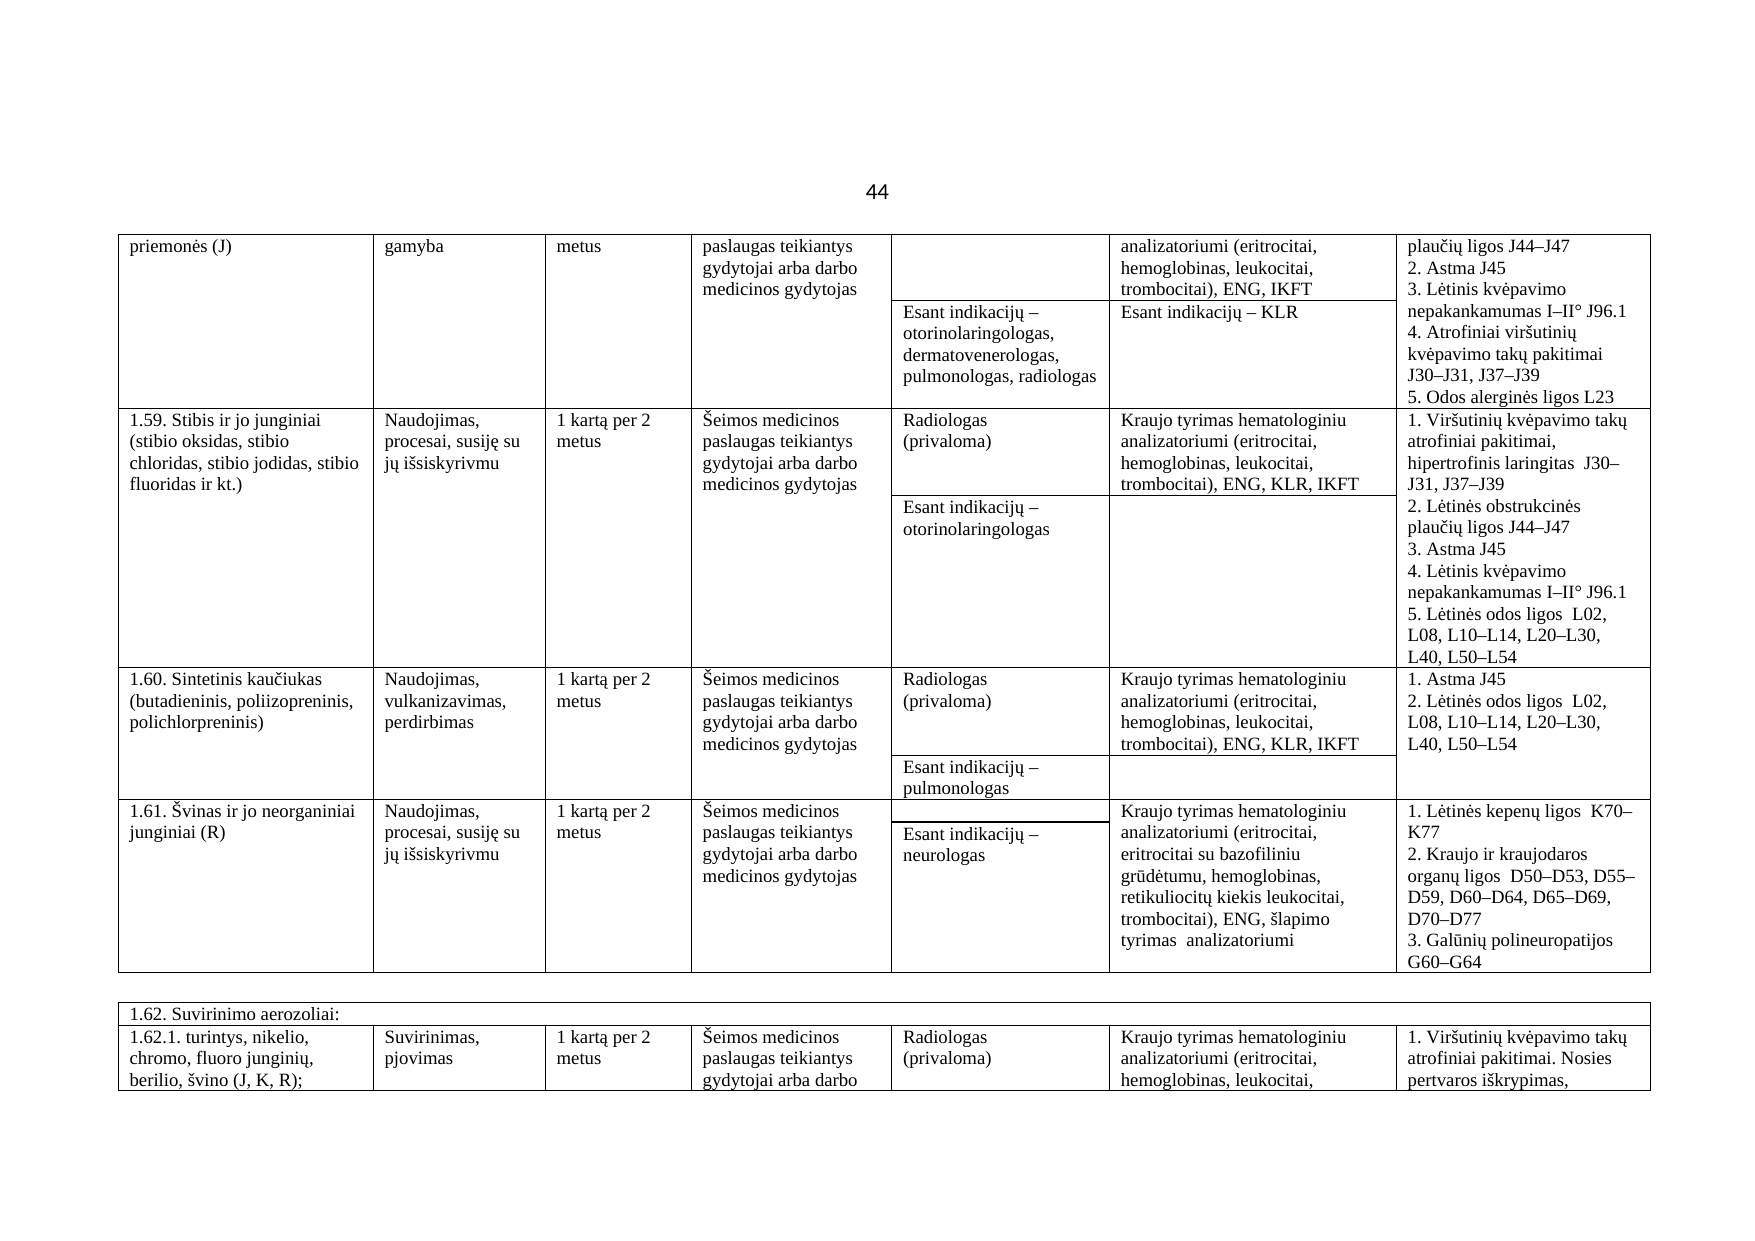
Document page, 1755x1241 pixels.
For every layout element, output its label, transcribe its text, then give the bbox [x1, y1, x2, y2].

table_cell 1. Astma J45 2. Lėtinės odos ligos L02, L08, L10–L14, L20–L30, L40, L50–L54 [1397, 668, 1650, 799]
table_header 1.62. Suvirinimo aerozoliai: [119, 1003, 1650, 1025]
table_cell Suvirinimas, pjovimas [374, 1026, 545, 1090]
table_cell 1 kartą per 2 metus [546, 668, 691, 799]
table_cell Esant indikacijų – neurologas [892, 823, 1109, 972]
table_cell [1110, 756, 1396, 799]
table_cell Kraujo tyrimas hematologiniu analizatoriumi (eritrocitai, eritrocitai su bazofiliniu grūdėtumu, hemoglobinas, retikuliocitų kiekis leukocitai, trombocitai), ENG, šlapimo tyrimas analizatoriumi [1110, 800, 1396, 972]
table_cell Esant indikacijų – pulmonologas [892, 756, 1109, 799]
table_cell 1.61. Švinas ir jo neorganiniai junginiai (R) [119, 800, 373, 972]
table_cell analizatoriumi (eritrocitai, hemoglobinas, leukocitai, trombocitai), ENG, IKFT [1110, 235, 1396, 300]
table_cell Naudojimas, vulkanizavimas, perdirbimas [374, 668, 545, 799]
table_cell 1 kartą per 2 metus [546, 409, 691, 667]
table_cell 1.59. Stibis ir jo junginiai (stibio oksidas, stibio chloridas, stibio jodidas, stibio fluoridas ir kt.) [119, 409, 373, 667]
table_cell Kraujo tyrimas hematologiniu analizatoriumi (eritrocitai, hemoglobinas, leukocitai, trombocitai), ENG, KLR, IKFT [1110, 668, 1396, 754]
table_cell Šeimos medicinos paslaugas teikiantys gydytojai arba darbo medicinos gydytojas [692, 409, 891, 667]
table_cell paslaugas teikiantys gydytojai arba darbo medicinos gydytojas [692, 235, 891, 407]
table_cell Šeimos medicinos paslaugas teikiantys gydytojai arba darbo [692, 1026, 891, 1090]
table_cell Radiologas (privaloma) [892, 409, 1109, 495]
table_cell Šeimos medicinos paslaugas teikiantys gydytojai arba darbo medicinos gydytojas [692, 800, 891, 972]
table_cell priemonės (J) [119, 235, 373, 407]
table_cell [892, 800, 1109, 821]
table_cell Naudojimas, procesai, susiję su jų išsiskyrivmu [374, 409, 545, 667]
table_cell Šeimos medicinos paslaugas teikiantys gydytojai arba darbo medicinos gydytojas [692, 668, 891, 799]
table_cell 1 kartą per 2 metus [546, 1026, 691, 1090]
table_cell gamyba [374, 235, 545, 407]
table_cell 1. Viršutinių kvėpavimo takų atrofiniai pakitimai, hipertrofinis laringitas J30–J31, J37–J39 2. Lėtinės obstrukcinės plaučių ligos J44–J47 3. Astma J45 4. Lėtinis kvėpavimo nepakankamumas I–II° J96.1 5. Lėtinės odos ligos L02, L08, L10–L14, L20–L30, L40, L50–L54 [1397, 409, 1650, 667]
table_cell Esant indikacijų – otorinolaringologas, dermatovenerologas, pulmonologas, radiologas [892, 301, 1109, 407]
table_cell 1. Viršutinių kvėpavimo takų atrofiniai pakitimai. Nosies pertvaros iškrypimas, [1397, 1026, 1650, 1090]
table_cell Esant indikacijų – KLR [1110, 301, 1396, 407]
table_cell Kraujo tyrimas hematologiniu analizatoriumi (eritrocitai, hemoglobinas, leukocitai, [1110, 1026, 1396, 1090]
table_cell Radiologas (privaloma) [892, 1026, 1109, 1090]
table_cell [892, 235, 1109, 300]
table_cell Radiologas (privaloma) [892, 668, 1109, 754]
table_cell 1.62.1. turintys, nikelio, chromo, fluoro junginių, berilio, švino (J, K, R); [119, 1026, 373, 1090]
table_cell Esant indikacijų – otorinolaringologas [892, 496, 1109, 667]
table_cell metus [546, 235, 691, 407]
table_cell 1. Lėtinės kepenų ligos K70–K77 2. Kraujo ir kraujodaros organų ligos D50–D53, D55–D59, D60–D64, D65–D69, D70–D77 3. Galūnių polineuropatijos G60–G64 [1397, 800, 1650, 972]
table_cell [1110, 496, 1396, 667]
table_cell Kraujo tyrimas hematologiniu analizatoriumi (eritrocitai, hemoglobinas, leukocitai, trombocitai), ENG, KLR, IKFT [1110, 409, 1396, 495]
table_cell Naudojimas, procesai, susiję su jų išsiskyrivmu [374, 800, 545, 972]
table_cell 1 kartą per 2 metus [546, 800, 691, 972]
table_cell plaučių ligos J44–J47 2. Astma J45 3. Lėtinis kvėpavimo nepakankamumas I–II° J96.1 4. Atrofiniai viršutinių kvėpavimo takų pakitimai J30–J31, J37–J39 5. Odos alerginės ligos L23 [1397, 235, 1650, 407]
table_cell 1.60. Sintetinis kaučiukas (butadieninis, poliizopreninis, polichlorpreninis) [119, 668, 373, 799]
